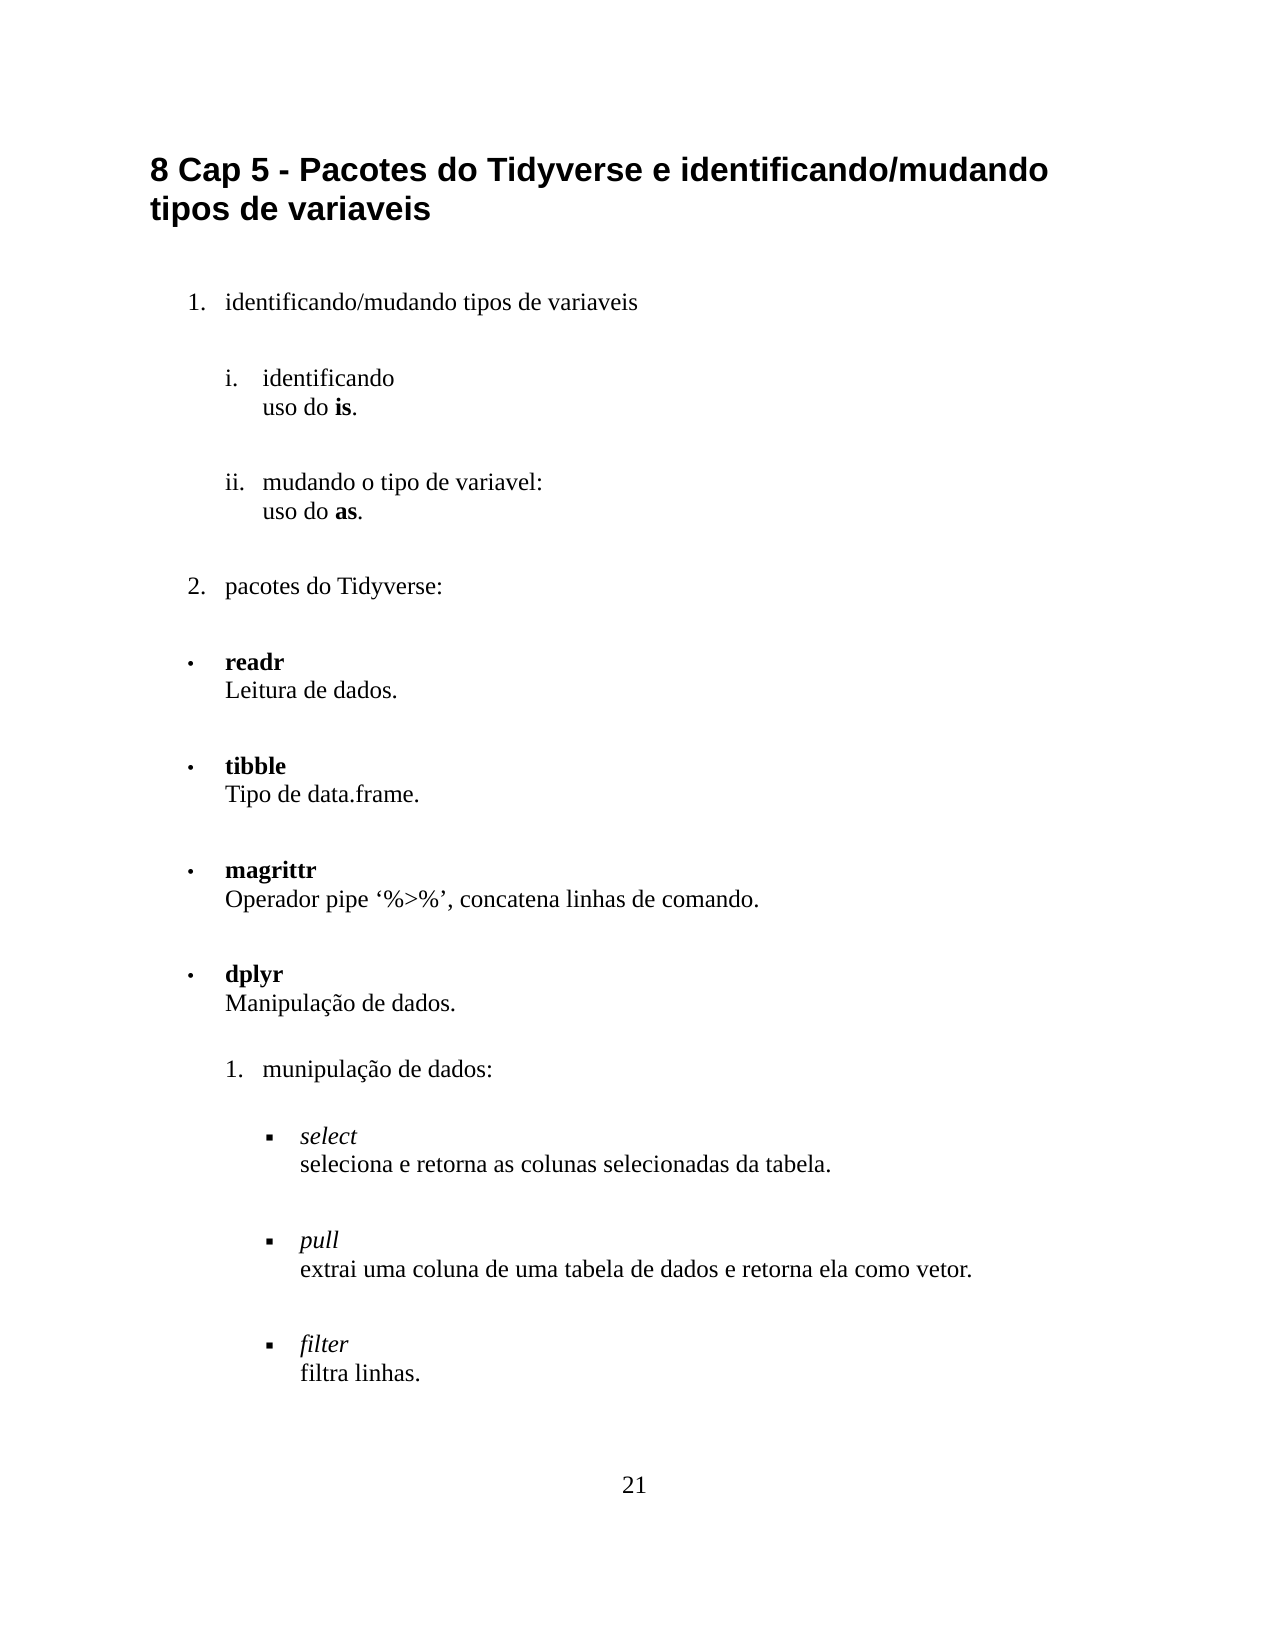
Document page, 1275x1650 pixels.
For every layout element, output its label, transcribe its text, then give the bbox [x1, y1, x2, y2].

list select seleciona e retorna as colunas selecionadas da tabela. [262, 1121, 1125, 1207]
list munipulação de dados: [225, 1054, 1125, 1112]
list pacotes do Tidyverse: [187, 571, 1125, 629]
list filter filtra linhas. [262, 1329, 1125, 1415]
list identificando uso do is. [225, 363, 1125, 449]
list magrittr Operador pipe ‘%>%’, concatena linhas de comando. [187, 855, 1125, 941]
list readr Leitura de dados. [187, 647, 1125, 733]
list tibble Tipo de data.frame. [187, 751, 1125, 837]
list pull extrai uma coluna de uma tabela de dados e retorna ela como vetor. [262, 1225, 1125, 1311]
subtitle 8 Cap 5 - Pacotes do Tidyverse e identificando/mudando tipos de variaveis [150, 150, 1125, 266]
list mudando o tipo de variavel: uso do as. [225, 467, 1125, 553]
list dplyr Manipulação de dados. [187, 959, 1125, 1045]
list identificando/mudando tipos de variaveis [187, 287, 1125, 345]
